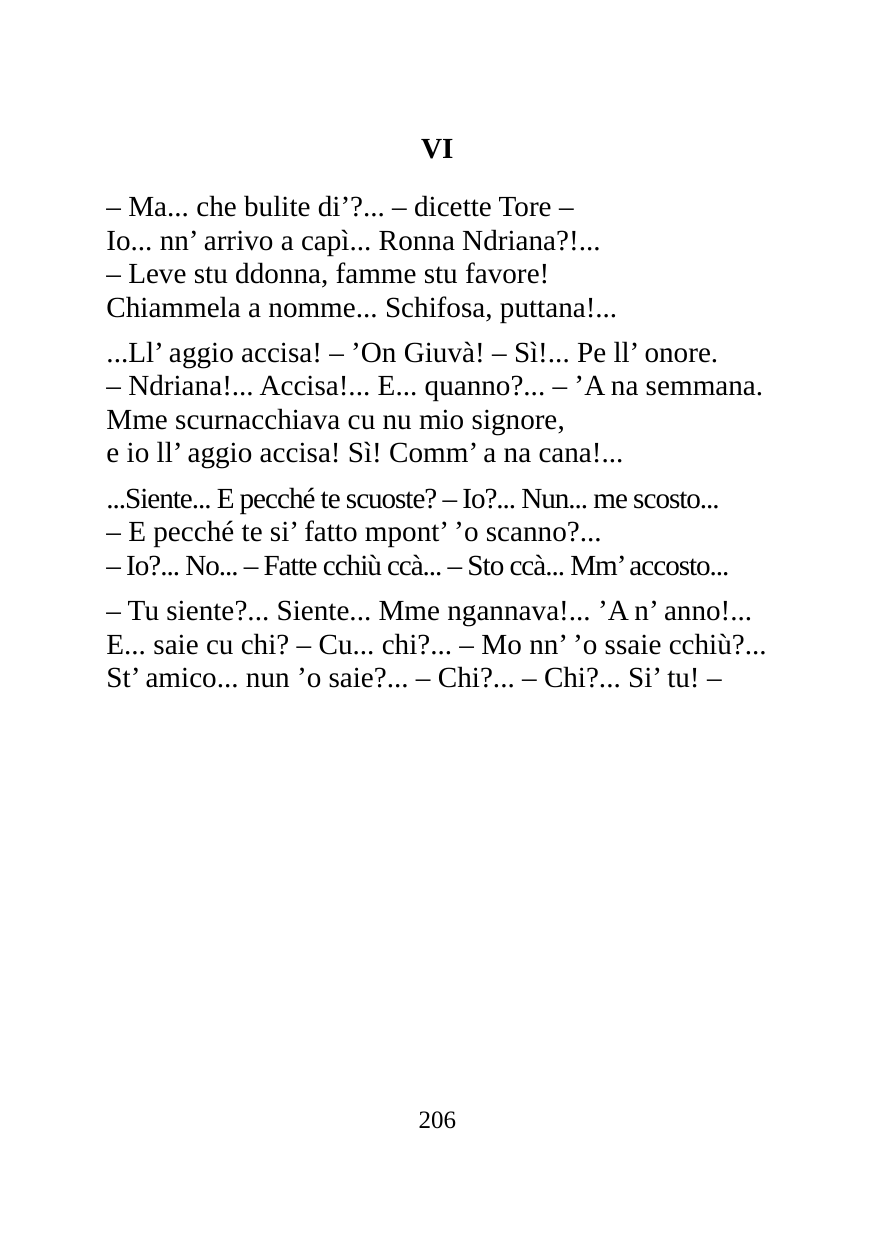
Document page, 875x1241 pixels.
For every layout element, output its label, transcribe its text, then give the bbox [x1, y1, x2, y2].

text E... saie cu chi? – Cu... chi?... – Mo nn’ ’o ssaie cchiù?... [106, 627, 768, 660]
text Io... nn’ arrivo a capì... Ronna Ndriana?!... [106, 223, 768, 256]
text – Io?... No... – Fatte cchiù ccà... – Sto ccà... Mm’ accosto... [106, 548, 768, 582]
text Chiammela a nomme... Schifosa, puttana!... [106, 290, 768, 323]
text ...Siente... E pecché te scuoste? – Io?... Nun... me scosto... [106, 481, 768, 514]
text – Tu siente?... Siente... Mme ngannava!... ’A n’ anno!... [106, 593, 768, 627]
text – Ma... che bulite di’?... – dicette Tore – [106, 189, 768, 223]
text e io ll’ aggio accisa! Sì! Comm’ a na cana!... [106, 436, 768, 469]
text – E pecché te si’ fatto mpont’ ’o scanno?... [106, 514, 768, 548]
text ...Ll’ aggio accisa! – ’On Giuvà! – Sì!... Pe ll’ onore. [106, 335, 768, 368]
text – Leve stu ddonna, famme stu favore! [106, 256, 768, 290]
text Mme scurnacchiava cu nu mio signore, [106, 402, 768, 436]
text St’ amico... nun ’o saie?... – Chi?... – Chi?... Si’ tu! – [106, 660, 768, 694]
text – Ndriana!... Accisa!... E... quanno?... – ’A na semmana. [106, 368, 768, 402]
subtitle VI [106, 131, 768, 165]
